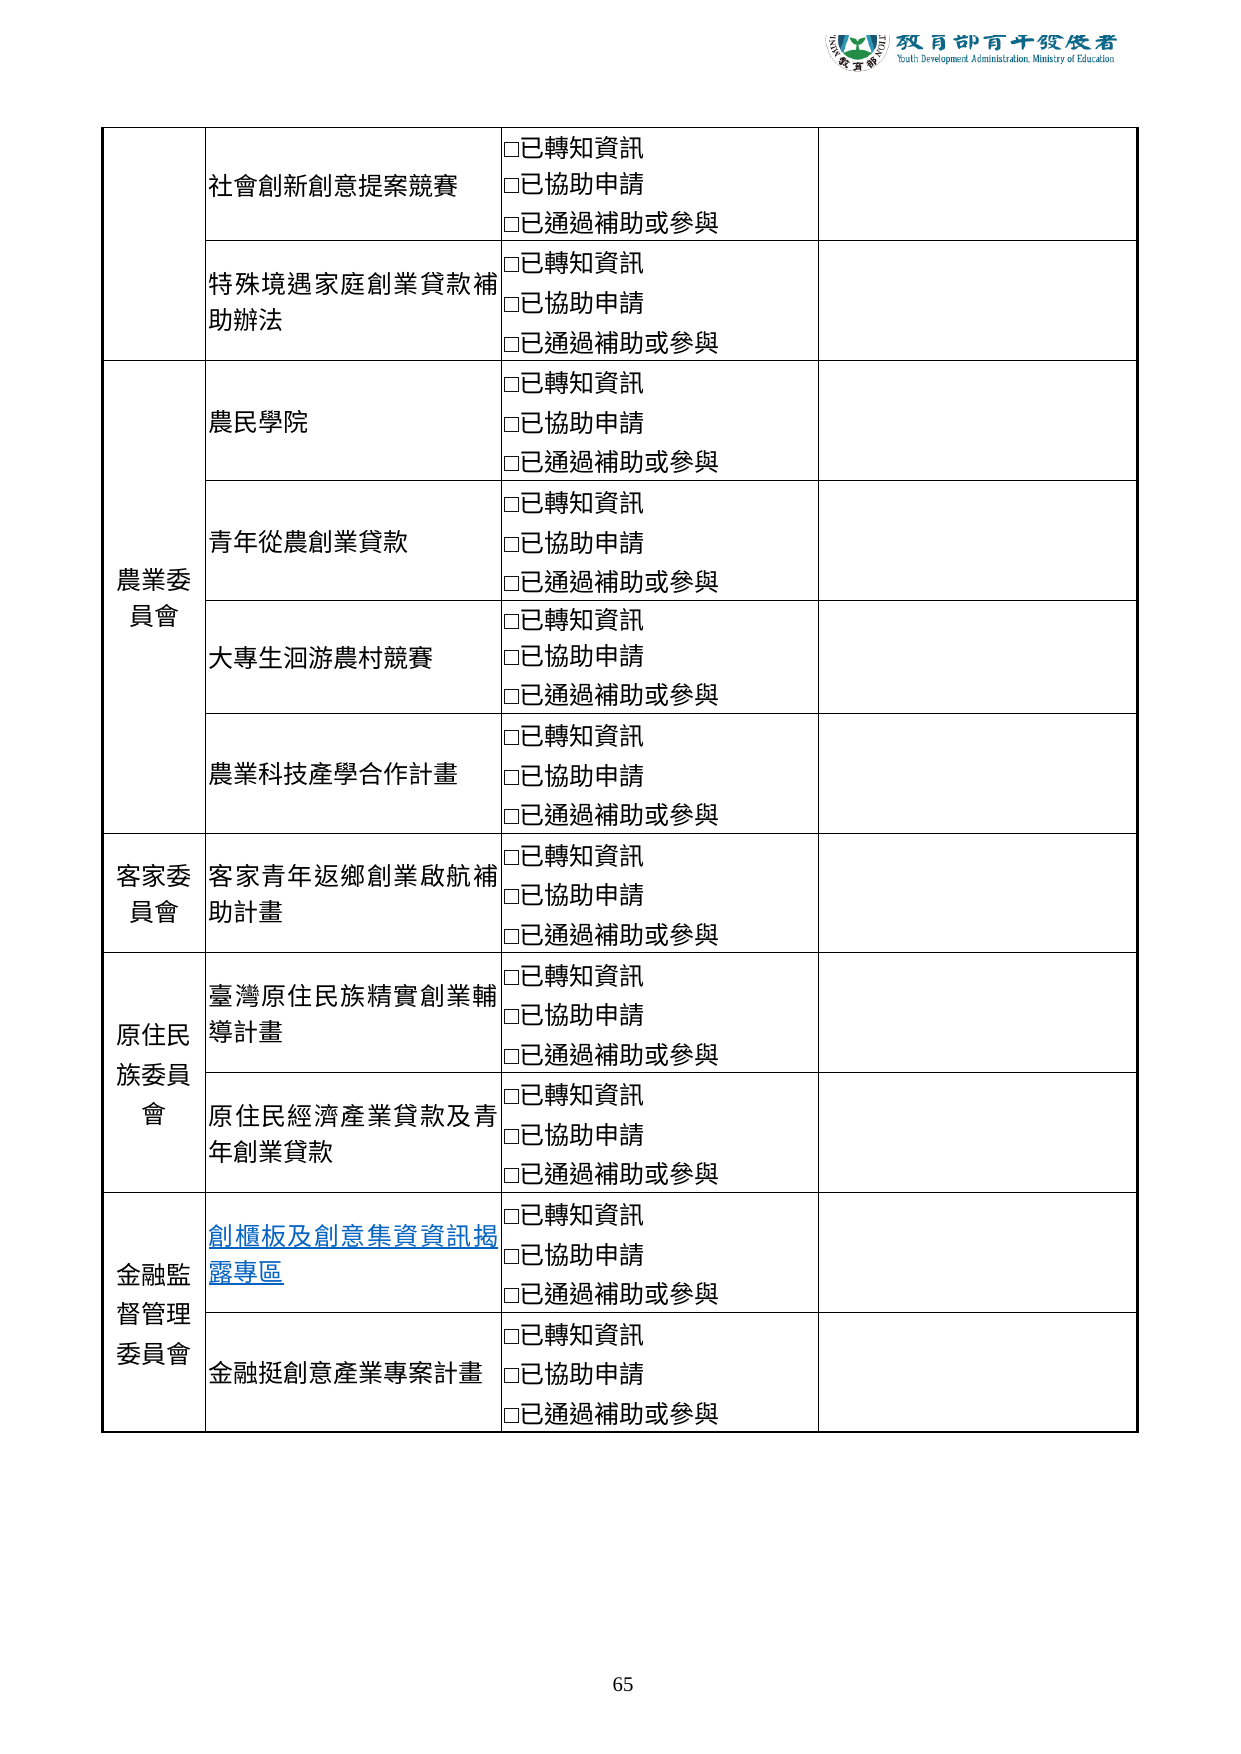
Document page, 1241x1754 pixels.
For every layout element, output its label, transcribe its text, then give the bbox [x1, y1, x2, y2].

table_cell 農業委員會 [104, 361, 205, 832]
table_cell □已轉知資訊 □已協助申請 □已通過補助或參與 [502, 714, 818, 832]
table_cell 金融監督管理委員會 [104, 1193, 205, 1431]
table_cell [819, 1073, 1136, 1192]
table_cell [104, 128, 205, 360]
table_cell □已轉知資訊 □已協助申請 □已通過補助或參與 [502, 1073, 818, 1192]
table_cell □已轉知資訊 □已協助申請 □已通過補助或參與 [502, 128, 818, 240]
table_cell □已轉知資訊 □已協助申請 □已通過補助或參與 [502, 361, 818, 480]
picture [818, 35, 1123, 76]
table_cell [819, 1193, 1136, 1312]
table_cell [819, 241, 1136, 360]
table_cell [819, 834, 1136, 952]
table_cell 農業科技產學合作計畫 [206, 714, 501, 832]
table_cell 大專生洄游農村競賽 [206, 601, 501, 713]
table_cell 社會創新創意提案競賽 [206, 128, 501, 240]
table_cell 青年從農創業貸款 [206, 481, 501, 599]
table_cell [819, 1313, 1136, 1431]
table_cell □已轉知資訊 □已協助申請 □已通過補助或參與 [502, 1193, 818, 1312]
table_cell □已轉知資訊 □已協助申請 □已通過補助或參與 [502, 834, 818, 952]
table_cell [819, 481, 1136, 599]
table_cell □已轉知資訊 □已協助申請 □已通過補助或參與 [502, 481, 818, 599]
table_cell 臺灣原住民族精實創業輔導計畫 [206, 953, 501, 1072]
table_cell [819, 361, 1136, 480]
table_cell 創櫃板及創意集資資訊揭露專區 [206, 1193, 501, 1312]
table_cell □已轉知資訊 □已協助申請 □已通過補助或參與 [502, 601, 818, 713]
table_cell [819, 601, 1136, 713]
table_cell [819, 128, 1136, 240]
table_cell 金融挺創意產業專案計畫 [206, 1313, 501, 1431]
table_cell 特殊境遇家庭創業貸款補助辦法 [206, 241, 501, 360]
table_cell □已轉知資訊 □已協助申請 □已通過補助或參與 [502, 953, 818, 1072]
table_cell 客家委員會 [104, 834, 205, 952]
table_cell [819, 953, 1136, 1072]
table_cell □已轉知資訊 □已協助申請 □已通過補助或參與 [502, 1313, 818, 1431]
table_cell 農民學院 [206, 361, 501, 480]
table_cell [819, 714, 1136, 832]
table_cell 原住民經濟產業貸款及青年創業貸款 [206, 1073, 501, 1192]
table_cell 原住民族委員會 [104, 953, 205, 1192]
table_cell 客家青年返鄉創業啟航補助計畫 [206, 834, 501, 952]
table_cell □已轉知資訊 □已協助申請 □已通過補助或參與 [502, 241, 818, 360]
